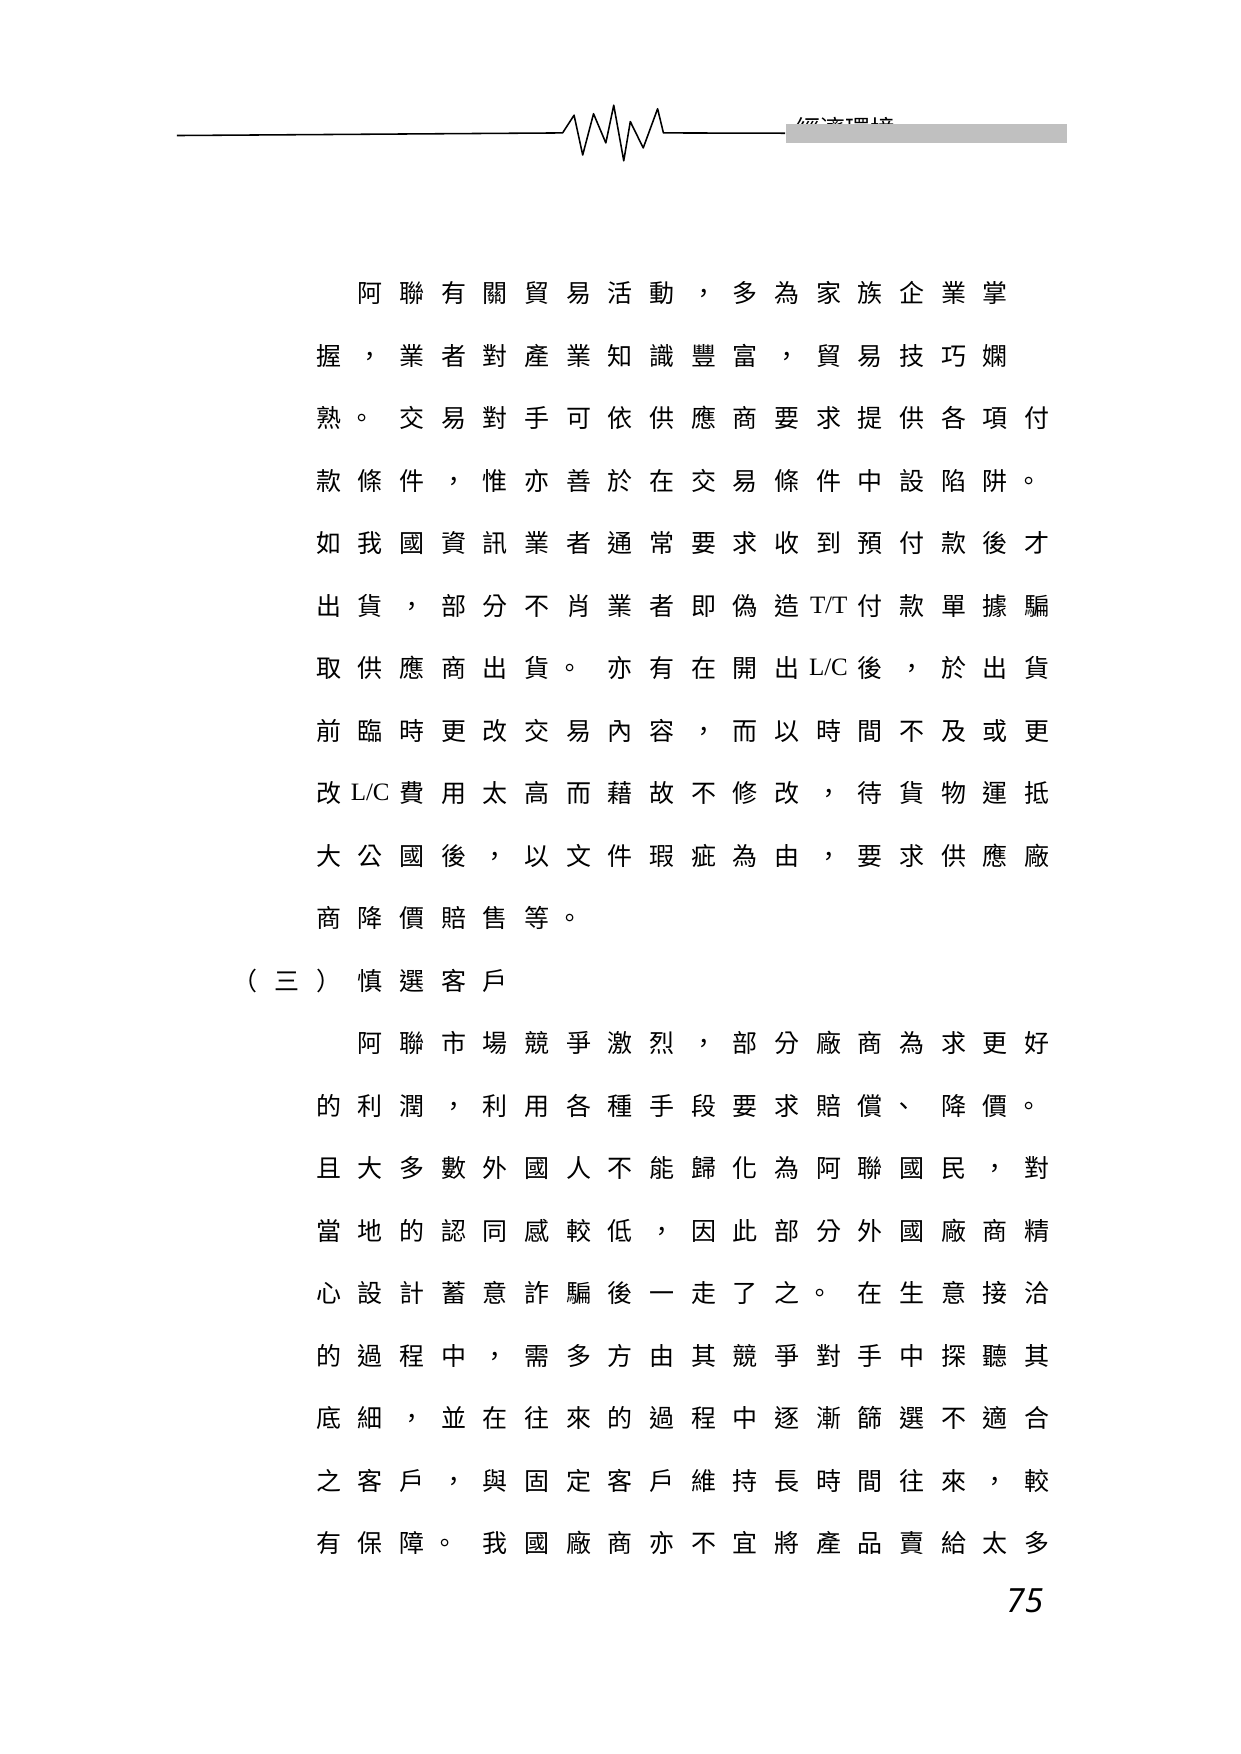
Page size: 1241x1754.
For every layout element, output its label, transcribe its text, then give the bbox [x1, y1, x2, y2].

text 阿聯有關貿易活動，多為家族企業掌握，業者對產業知識豐富，貿易技巧嫻熟。交易對手可依供應商要求提供各項付款條件，惟亦善於在交易條件中設陷阱。如我國資訊業者通常要求收到預付款後才出貨，部分不肖業者即偽造T/T付款單據騙取供應商出貨。亦有在開出L/C後，於出貨前臨時更改交易內容，而以時間不及或更改L/C費用太高而藉故不修改，待貨物運抵大公國後，以文件瑕疵為由，要求供應廠商降價賠售等。 [281, 250, 1058, 938]
text （三）慎選客戶 [207, 938, 1058, 1000]
text 阿聯市場競爭激烈，部分廠商為求更好的利潤，利用各種手段要求賠償、降價。且大多數外國人不能歸化為阿聯國民，對當地的認同感較低，因此部分外國廠商精心設計蓄意詐騙後一走了之。在生意接洽的過程中，需多方由其競爭對手中探聽其底細，並在往來的過程中逐漸篩選不適合之客戶，與固定客戶維持長時間往來，較有保障。我國廠商亦不宜將產品賣給太多 [281, 1000, 1058, 1563]
